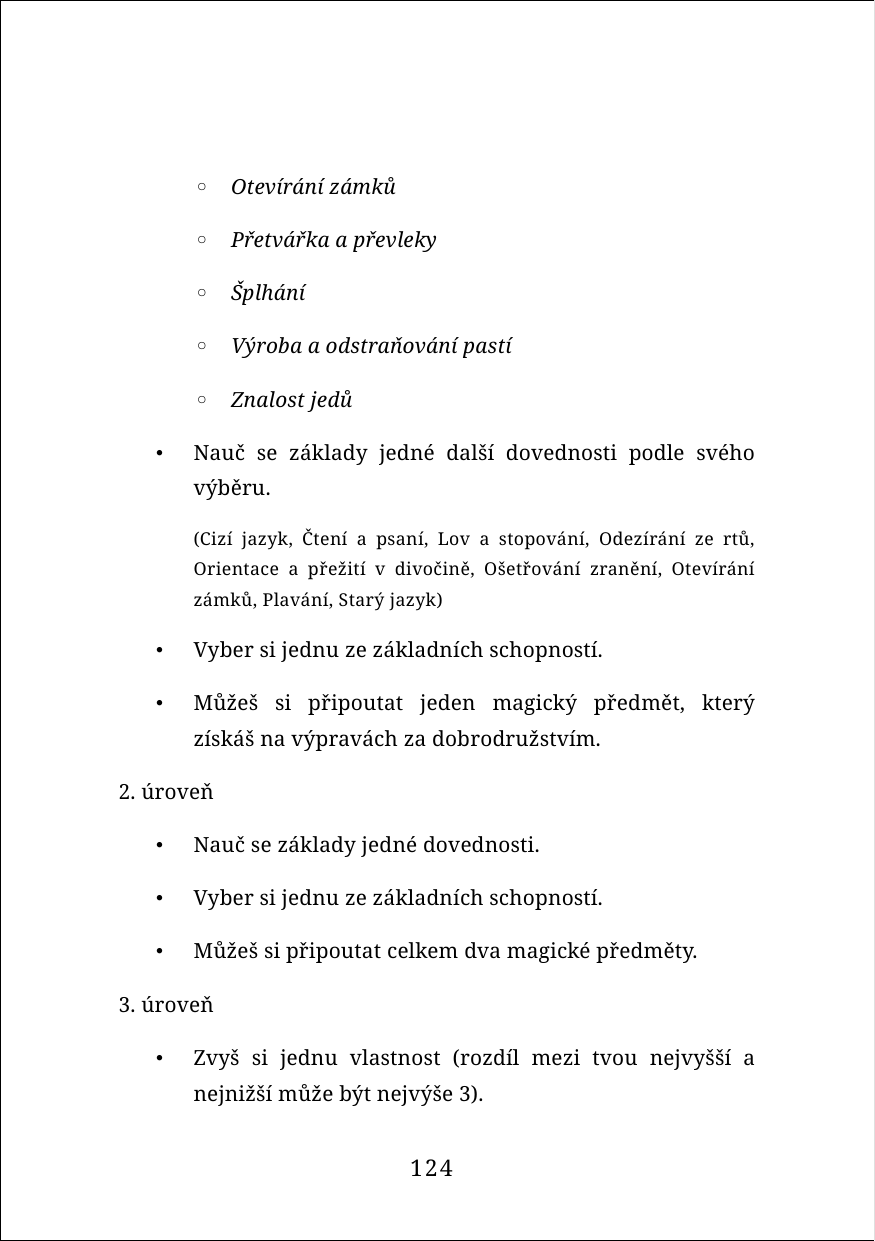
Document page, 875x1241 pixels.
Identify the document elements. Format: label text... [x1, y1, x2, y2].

list Vyber si jednu ze základních schopností. [156, 635, 756, 663]
list Nauč se základy jedné dovednosti. [156, 830, 756, 859]
list Můžeš si připoutat celkem dva magické předměty. [156, 937, 756, 965]
list Otevírání zámků [193, 172, 756, 200]
list Vyber si jednu ze základních schopností. [156, 883, 756, 912]
list Šplhání [193, 278, 756, 307]
list Můžeš si připoutat jeden magický předmět, který získáš na výpravách za dobrodružstvím. [156, 688, 756, 752]
list Nauč se základy jedné další dovednosti podle svého výběru. [156, 438, 756, 502]
list Zvyš si jednu vlastnost (rozdíl mezi tvou nejvyšší a nejnižší může být nejvýše 3). [156, 1043, 756, 1107]
list Přetvářka a převleky [193, 225, 756, 253]
list Výroba a odstraňování pastí [193, 331, 756, 360]
list Znalost jedů [193, 385, 756, 413]
text 2. úroveň [118, 777, 756, 805]
list (Cizí jazyk, Čtení a psaní, Lov a stopování, Odezírání ze rtů, Orientace a přežití v divočině, Ošetřování zranění, Otevírání zámků, Plavání, Starý jazyk) [156, 527, 756, 611]
text 3. úroveň [118, 990, 756, 1018]
